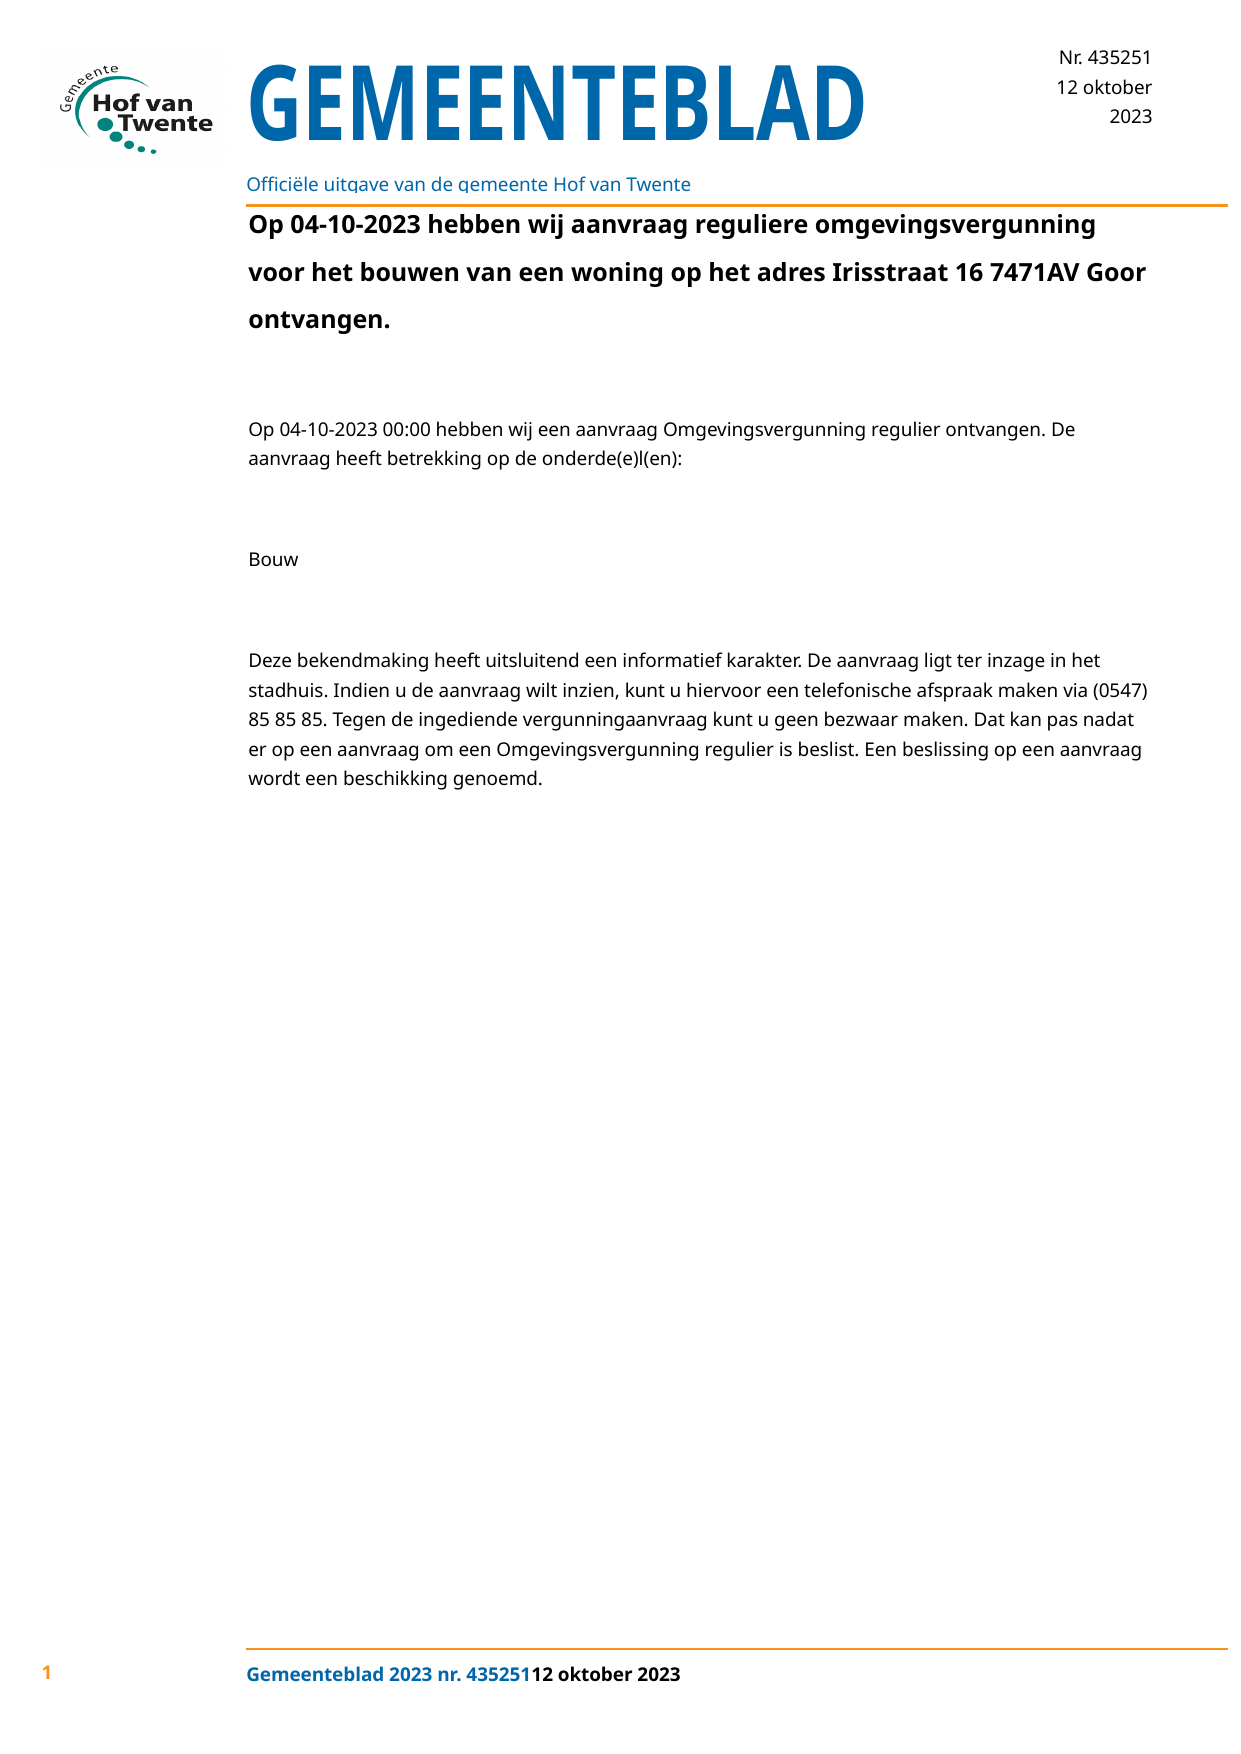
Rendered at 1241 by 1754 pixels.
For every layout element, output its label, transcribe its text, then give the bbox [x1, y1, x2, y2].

text Op 04-10-2023 hebben wij aanvraag reguliere omgevingsvergunning voor het bouwen van een woning op het adres Irisstraat 16 7471AV Goor ontvangen. [248, 207, 1152, 336]
text Op 04-10-2023 00:00 hebben wij een aanvraag Omgevingsvergunning regulier ontvangen. De aanvraag heeft betrekking op de onderde(e)l(en): [248, 416, 1152, 471]
picture [41, 47, 231, 172]
text Bouw [248, 546, 1152, 572]
text Deze bekendmaking heeft uitsluitend een informatief karakter. De aanvraag ligt ter inzage in het stadhuis. Indien u de aanvraag wilt inzien, kunt u hiervoor een telefonische afspraak maken via (0547) 85 85 85. Tegen de ingediende vergunningaanvraag kunt u geen bezwaar maken. Dat kan pas nadat er op een aanvraag om een Omgevingsvergunning regulier is beslist. Een beslissing op een aanvraag wordt een beschikking genoemd. [248, 647, 1152, 791]
